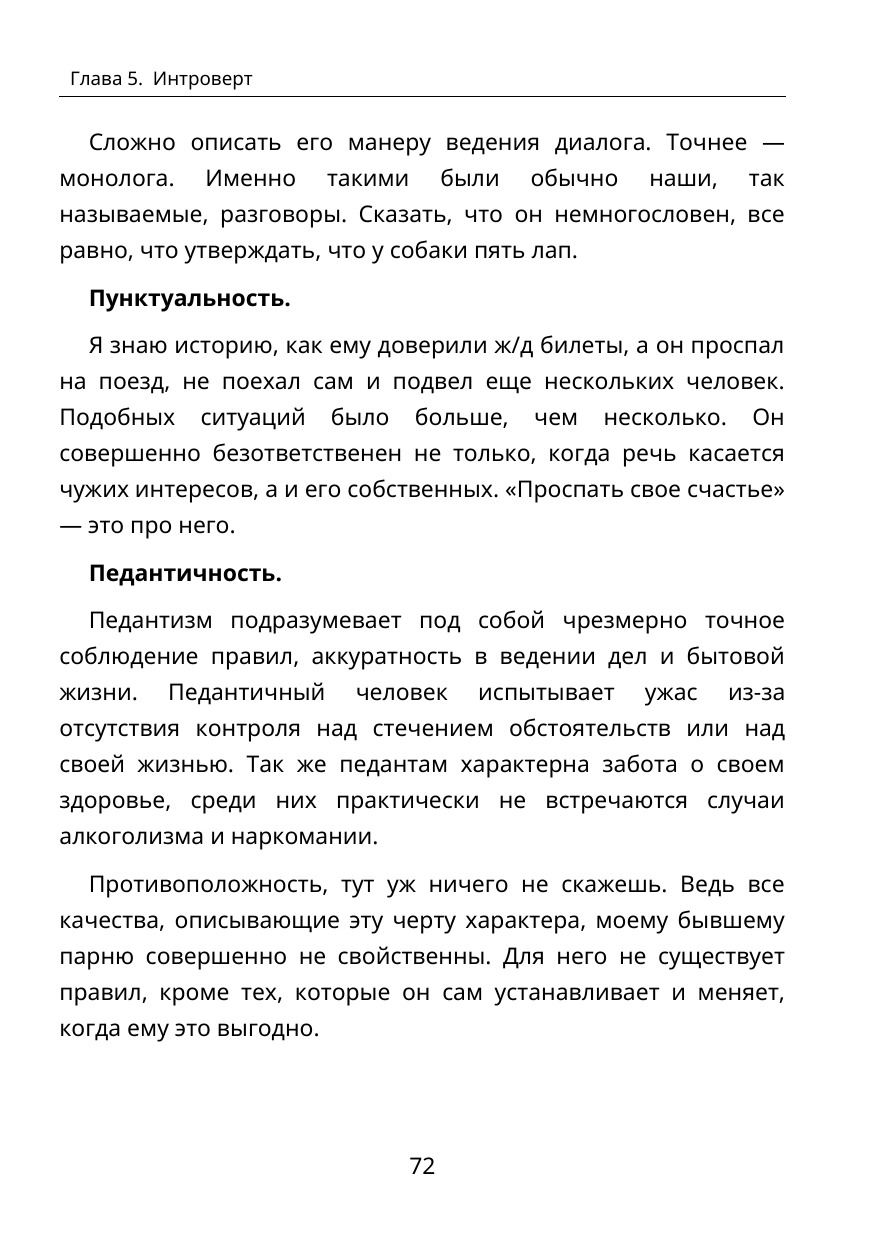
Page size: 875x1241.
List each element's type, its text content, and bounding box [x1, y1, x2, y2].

text Противоположность, тут уж ничего не скажешь. Ведь все качества, описывающие эту черту характера, моему бывшему парню совершенно не свойственны. Для него не существует правил, кроме тех, которые он сам устанавливает и меняет, когда ему это выгодно. [59, 868, 786, 1043]
text Я знаю историю, как ему доверили ж/д билеты, а он проспал на поезд, не поехал сам и подвел еще нескольких человек. Подобных ситуаций было больше, чем несколько. Он совершенно безответственен не только, когда речь касается чужих интересов, а и его собственных. «Проспать свое счастье» — это про него. [59, 329, 786, 540]
text Сложно описать его манеру ведения диалога. Точнее — монолога. Именно такими были обычно наши, так называемые, разговоры. Сказать, что он немногословен, все равно, что утверждать, что у собаки пять лап. [59, 126, 786, 265]
text Педантизм подразумевает под собой чрезмерно точное соблюдение правил, аккуратность в ведении дел и бытовой жизни. Педантичный человек испытывает ужас из-за отсутствия контроля над стечением обстоятельств или над своей жизнью. Так же педантам характерна забота о своем здоровье, среди них практически не встречаются случаи алкоголизма и наркомании. [59, 604, 786, 851]
text Пунктуальность. [59, 282, 786, 313]
text Педантичность. [59, 557, 786, 588]
